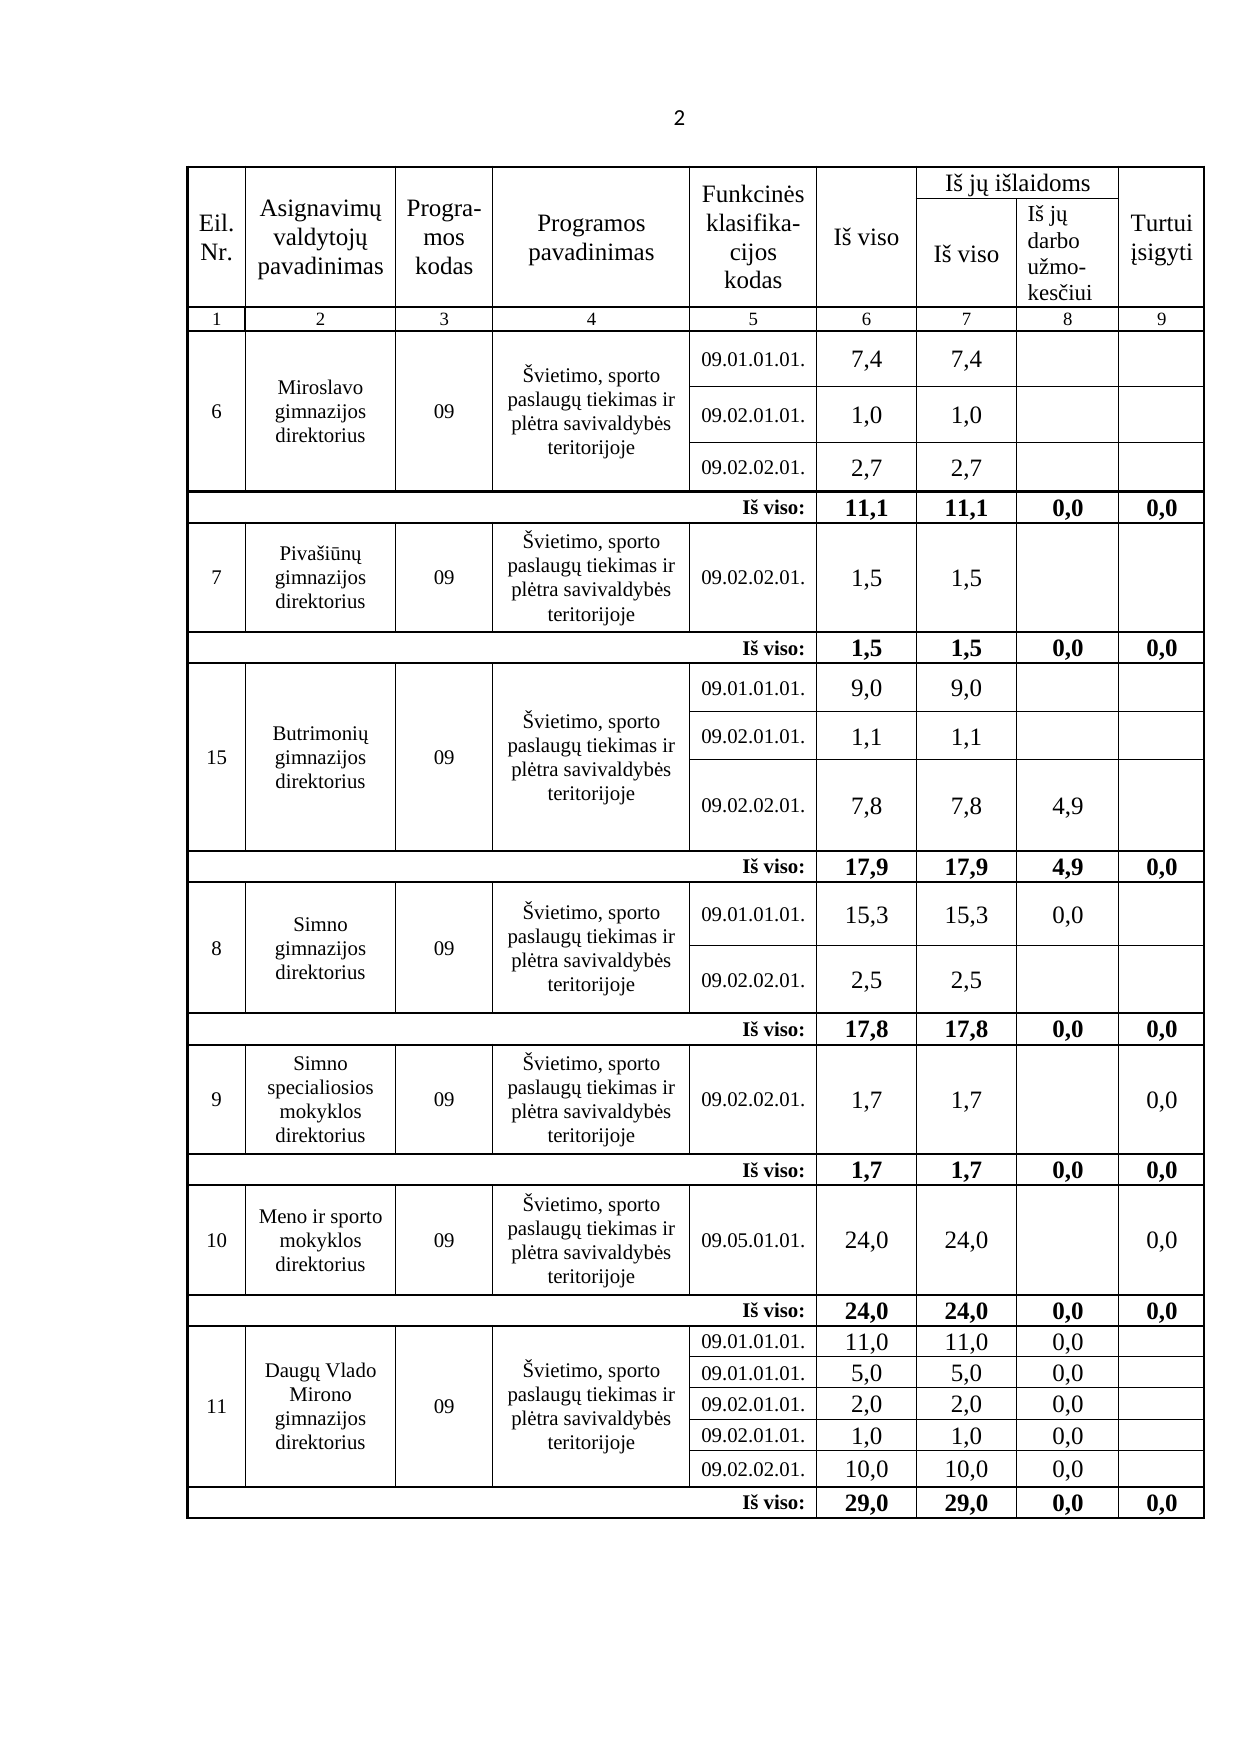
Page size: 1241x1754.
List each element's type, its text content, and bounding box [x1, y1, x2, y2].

table_cell 09 [396, 1046, 492, 1153]
table_cell Švietimo, sporto paslaugų tiekimas ir plėtra savivaldybės teritorijoje [493, 664, 689, 850]
table_cell 8 [1017, 308, 1118, 329]
table_cell Švietimo, sporto paslaugų tiekimas ir plėtra savivaldybės teritorijoje [493, 1046, 689, 1153]
table_cell 09.02.02.01. [690, 524, 816, 631]
table_header Progra-mos kodas [396, 168, 492, 306]
table_cell 17,9 [917, 852, 1016, 881]
table_cell Švietimo, sporto paslaugų tiekimas ir plėtra savivaldybės teritorijoje [493, 332, 689, 490]
table_cell 2,7 [817, 443, 916, 490]
table_cell [1119, 1388, 1203, 1418]
table_cell 0,0 [1017, 1327, 1118, 1356]
table_cell 15 [189, 664, 245, 850]
table_cell 4,9 [1017, 852, 1118, 881]
table_cell [1017, 1186, 1118, 1293]
table_cell 7,4 [917, 332, 1016, 386]
table_cell 09.02.01.01. [690, 1388, 816, 1418]
table_cell Miroslavo gimnazijos direktorius [246, 332, 395, 490]
table_cell Švietimo, sporto paslaugų tiekimas ir plėtra savivaldybės teritorijoje [493, 524, 689, 631]
table_cell 09.01.01.01. [690, 332, 816, 386]
table_cell Simno specialiosios mokyklos direktorius [246, 1046, 395, 1153]
table_cell [1119, 712, 1203, 759]
table_cell 7 [917, 308, 1016, 329]
table_cell 1 [189, 308, 244, 329]
table_header Funkcinės klasifika-cijos kodas [690, 168, 816, 306]
table_cell 11 [189, 1327, 245, 1486]
table_cell 09.01.01.01. [690, 1357, 816, 1387]
table_header Asignavimų valdytojų pavadinimas [246, 168, 395, 306]
table_cell 09.02.02.01. [690, 760, 816, 850]
table_cell 1,7 [817, 1155, 916, 1184]
table_cell 0,0 [1119, 852, 1203, 881]
table_cell 0,0 [1017, 883, 1118, 945]
table_cell [1017, 712, 1118, 759]
table_header Turtui įsigyti [1119, 168, 1203, 306]
table_cell Švietimo, sporto paslaugų tiekimas ir plėtra savivaldybės teritorijoje [493, 1186, 689, 1293]
table_header Eil. Nr. [189, 168, 245, 306]
table_cell 6 [189, 332, 245, 490]
table_cell 3 [396, 308, 492, 329]
table_cell 2,5 [917, 946, 1016, 1012]
table_cell 2,5 [817, 946, 916, 1012]
table_cell [1017, 524, 1118, 631]
table_cell 1,7 [817, 1046, 916, 1153]
table_header Programos pavadinimas [493, 168, 689, 306]
table_cell 2,0 [917, 1388, 1016, 1418]
table_cell 0,0 [1119, 1488, 1203, 1517]
table_cell 10,0 [917, 1451, 1016, 1486]
table_cell 4,9 [1017, 760, 1118, 850]
table_cell 17,9 [817, 852, 916, 881]
table_cell 09.02.02.01. [690, 1451, 816, 1486]
table_header Iš jų išlaidoms [917, 168, 1118, 198]
table_cell 9 [189, 1046, 245, 1153]
table_cell 1,5 [917, 524, 1016, 631]
table_cell 2,0 [817, 1388, 916, 1418]
table_cell Iš viso [917, 199, 1016, 306]
table_cell Simno gimnazijos direktorius [246, 883, 395, 1012]
table_cell 1,7 [917, 1046, 1016, 1153]
table_cell 7,8 [917, 760, 1016, 850]
table_cell [1119, 1327, 1203, 1356]
table_cell 1,5 [817, 524, 916, 631]
table_cell 09.02.02.01. [690, 1046, 816, 1153]
table_cell [1017, 443, 1118, 490]
table_cell 9 [1119, 308, 1203, 329]
table_cell 09 [396, 332, 492, 490]
table_cell 09 [396, 524, 492, 631]
table_cell [1017, 946, 1118, 1012]
table_cell Iš viso: [189, 852, 816, 881]
table_cell 9,0 [917, 664, 1016, 711]
table_cell 0,0 [1017, 1357, 1118, 1387]
table_cell 0,0 [1119, 1155, 1203, 1184]
table_cell Iš viso: [189, 1155, 816, 1184]
table_cell [1119, 946, 1203, 1012]
table_cell 09 [396, 1186, 492, 1293]
table_cell [1119, 664, 1203, 711]
table_cell 09.01.01.01. [690, 664, 816, 711]
table_cell 6 [817, 308, 916, 329]
table_cell 09.02.01.01. [690, 712, 816, 759]
table_cell 1,0 [817, 1420, 916, 1450]
table_cell Iš jų darbo užmo-kesčiui [1017, 199, 1118, 306]
table_cell 24,0 [917, 1186, 1016, 1293]
table_cell 5,0 [917, 1357, 1016, 1387]
table_cell 11,1 [917, 493, 1016, 522]
table_cell 0,0 [1017, 1420, 1118, 1450]
table_cell 09.01.01.01. [690, 1327, 816, 1356]
table_cell 1,1 [817, 712, 916, 759]
table_cell [1119, 332, 1203, 386]
table_cell 09 [396, 1327, 492, 1486]
table_cell [1017, 387, 1118, 442]
table_cell Iš viso: [189, 493, 816, 522]
table_cell 1,7 [917, 1155, 1016, 1184]
table_cell 0,0 [1017, 1451, 1118, 1486]
table_cell [1119, 883, 1203, 945]
table_cell 09.01.01.01. [690, 883, 816, 945]
table_cell Švietimo, sporto paslaugų tiekimas ir plėtra savivaldybės teritorijoje [493, 1327, 689, 1486]
table_cell [1017, 1046, 1118, 1153]
table_cell 0,0 [1017, 633, 1118, 662]
table_cell 09 [396, 883, 492, 1012]
table_cell 0,0 [1017, 1388, 1118, 1418]
table_cell [1119, 1451, 1203, 1486]
table_cell Iš viso: [189, 1488, 816, 1517]
table_cell 5 [690, 308, 816, 329]
table_cell 17,8 [817, 1014, 916, 1043]
table_cell [1119, 387, 1203, 442]
table_cell 11,0 [917, 1327, 1016, 1356]
table_cell 10,0 [817, 1451, 916, 1486]
table_cell 7,8 [817, 760, 916, 850]
table_cell 1,0 [917, 1420, 1016, 1450]
table_cell Meno ir sporto mokyklos direktorius [246, 1186, 395, 1293]
table_cell 1,0 [917, 387, 1016, 442]
table_cell Butrimonių gimnazijos direktorius [246, 664, 395, 850]
table_cell 29,0 [917, 1488, 1016, 1517]
table_cell 11,1 [817, 493, 916, 522]
table_cell 17,8 [917, 1014, 1016, 1043]
table_cell 1,5 [817, 633, 916, 662]
table_cell 2,7 [917, 443, 1016, 490]
table_cell 0,0 [1017, 493, 1118, 522]
table_cell 09.02.01.01. [690, 1420, 816, 1450]
table_cell [1119, 760, 1203, 850]
table_cell [1119, 443, 1203, 490]
table_cell 15,3 [817, 883, 916, 945]
table_cell [1119, 1357, 1203, 1387]
table_cell [1017, 332, 1118, 386]
table_cell [1017, 664, 1118, 711]
table_cell 09.02.02.01. [690, 443, 816, 490]
table_cell 11,0 [817, 1327, 916, 1356]
table_cell 7,4 [817, 332, 916, 386]
table_cell 9,0 [817, 664, 916, 711]
table_cell 8 [189, 883, 245, 1012]
table_cell 0,0 [1119, 633, 1203, 662]
table_cell 1,1 [917, 712, 1016, 759]
table_cell 15,3 [917, 883, 1016, 945]
table_cell 0,0 [1119, 1186, 1203, 1293]
table_cell 0,0 [1017, 1488, 1118, 1517]
table_header Iš viso [817, 168, 916, 306]
table_cell 4 [493, 308, 689, 329]
table_cell 2 [246, 308, 395, 329]
table_cell [1119, 524, 1203, 631]
table_cell 0,0 [1017, 1296, 1118, 1325]
table_cell 1,0 [817, 387, 916, 442]
table_cell Iš viso: [189, 633, 816, 662]
table_cell 7 [189, 524, 245, 631]
table_cell Iš viso: [189, 1014, 816, 1043]
table_cell 5,0 [817, 1357, 916, 1387]
table_cell [1119, 1420, 1203, 1450]
table_cell Daugų Vlado Mirono gimnazijos direktorius [246, 1327, 395, 1486]
table_cell 24,0 [817, 1296, 916, 1325]
table_cell 0,0 [1119, 1296, 1203, 1325]
table_cell 29,0 [817, 1488, 916, 1517]
table_cell Iš viso: [189, 1296, 816, 1325]
table_cell 0,0 [1119, 493, 1203, 522]
table_cell 0,0 [1119, 1046, 1203, 1153]
table_cell 09 [396, 664, 492, 850]
table_cell 10 [189, 1186, 245, 1293]
table_cell 0,0 [1017, 1155, 1118, 1184]
table_cell 0,0 [1017, 1014, 1118, 1043]
table_cell Pivašiūnų gimnazijos direktorius [246, 524, 395, 631]
table_cell 24,0 [817, 1186, 916, 1293]
table_cell Švietimo, sporto paslaugų tiekimas ir plėtra savivaldybės teritorijoje [493, 883, 689, 1012]
table_cell 0,0 [1119, 1014, 1203, 1043]
table_cell 09.02.02.01. [690, 946, 816, 1012]
table_cell 24,0 [917, 1296, 1016, 1325]
table_cell 09.02.01.01. [690, 387, 816, 442]
table_cell 1,5 [917, 633, 1016, 662]
table_cell 09.05.01.01. [690, 1186, 816, 1293]
